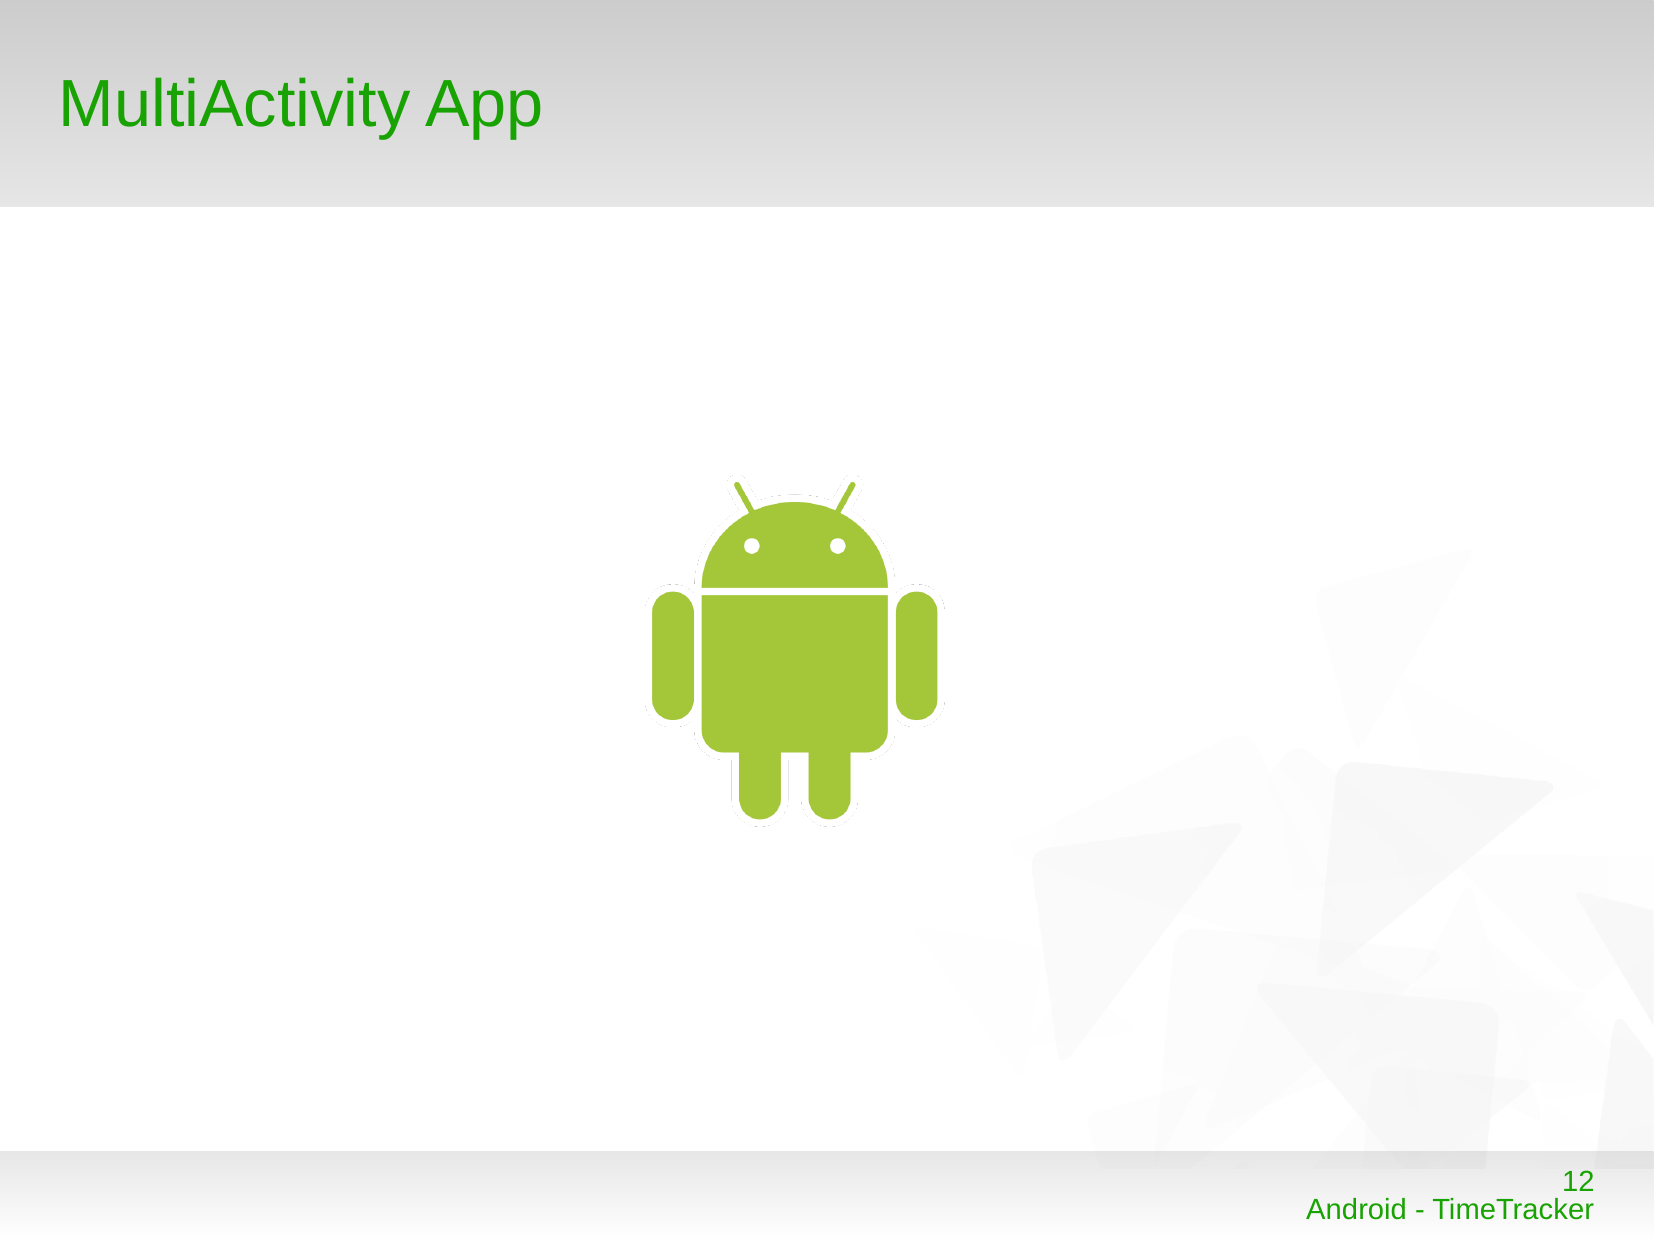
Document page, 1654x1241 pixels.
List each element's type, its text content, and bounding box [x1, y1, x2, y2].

picture [644, 474, 1654, 1169]
title MultiActivity App [59, 29, 1595, 178]
